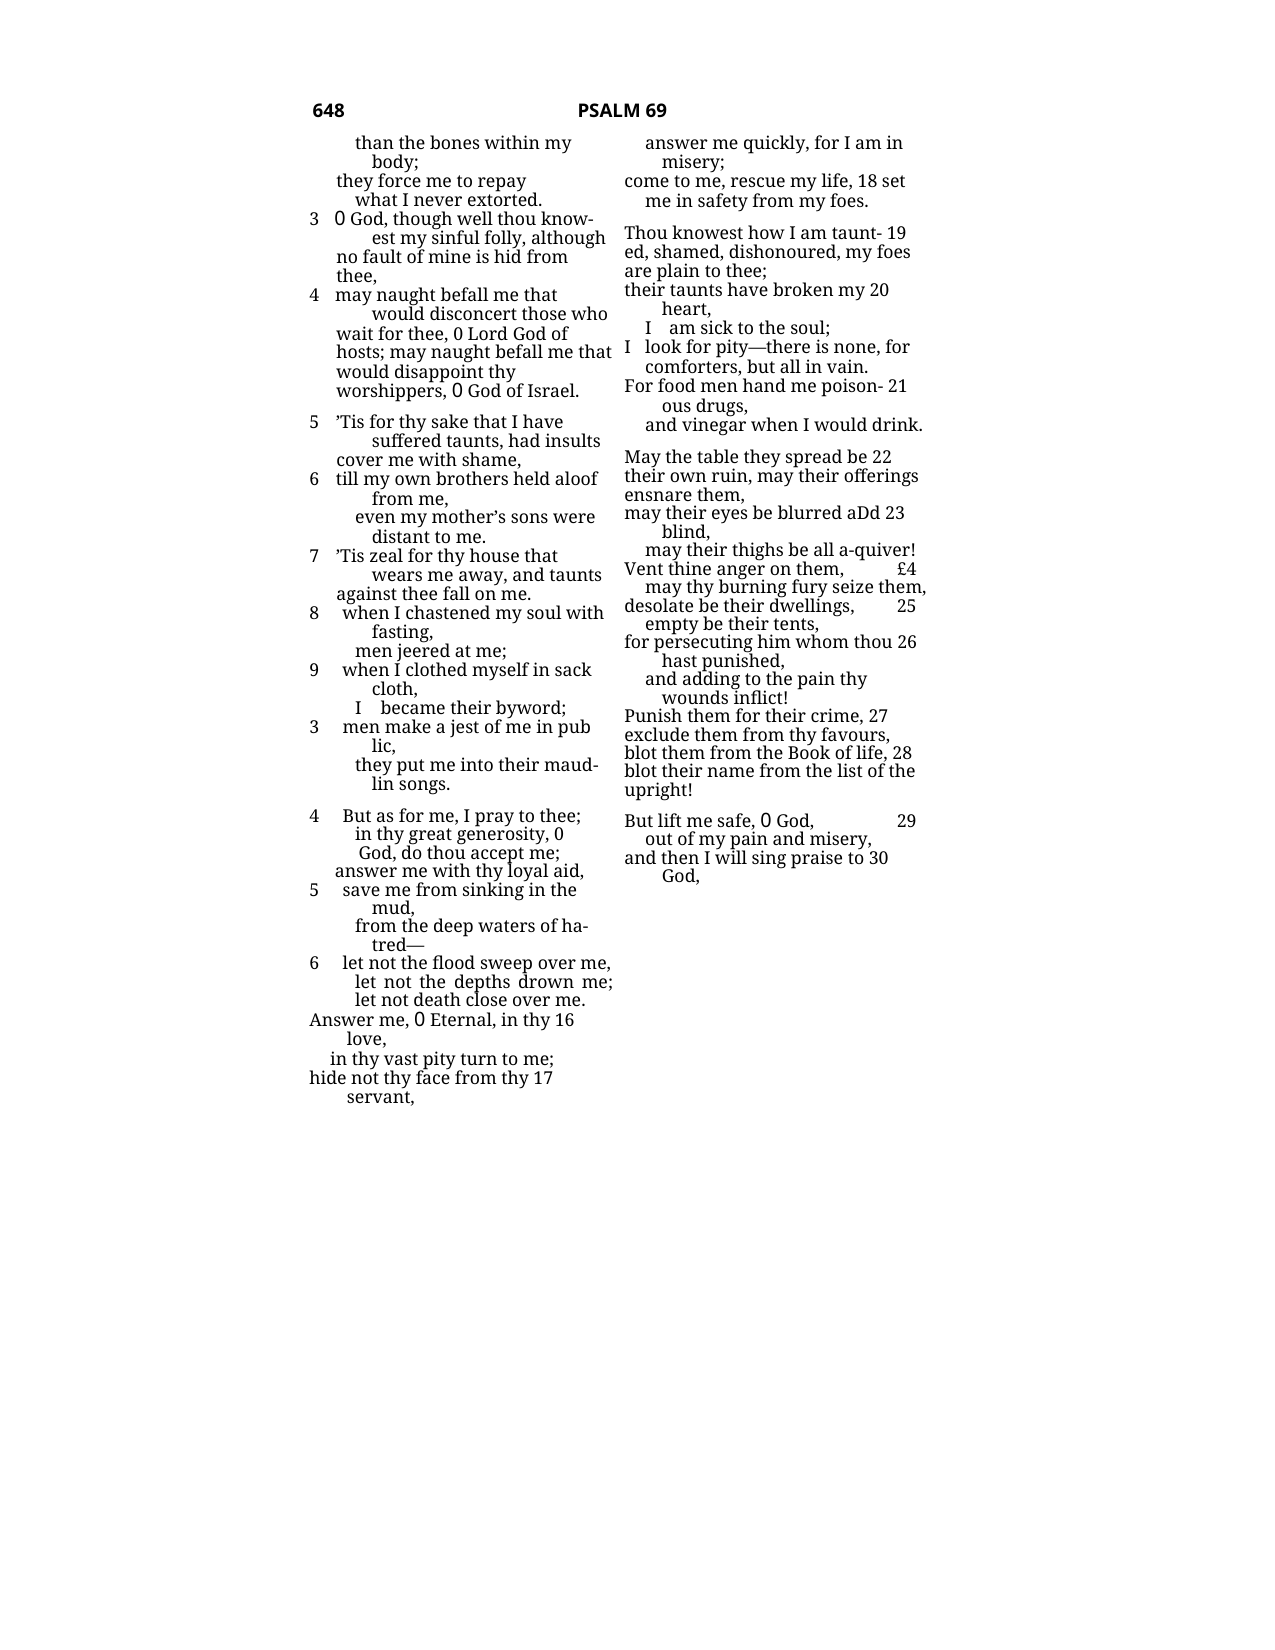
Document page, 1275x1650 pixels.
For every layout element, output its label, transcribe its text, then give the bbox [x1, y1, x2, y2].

text suffered taunts, had insults cover me with shame, [336, 432, 613, 471]
text in thy great generosity, 0 God, do thou accept me; answer me with thy loyal aid, [309, 826, 609, 881]
text would disconcert those who wait for thee, 0 Lord God of hosts; may naught befall me that would disappoint thy worshippers, 0 God of Israel. [336, 306, 613, 401]
list But as for me, I pray to thee; [309, 808, 613, 826]
text Answer me, 0 Eternal, in thy 16 love, [309, 1010, 613, 1049]
text may their eyes be blurred aDd 23 blind, [624, 505, 929, 542]
list save me from sinking in the [309, 881, 613, 900]
text But lift me safe, 0 God, 29 [624, 813, 929, 831]
list when I clothed myself in sack­ [309, 661, 613, 680]
text and vinegar when I would drink. [645, 416, 929, 435]
text in thy vast pity turn to me; [330, 1049, 613, 1069]
text than the bones within my body; [355, 134, 613, 172]
text and then I will sing praise to 30 God, [624, 849, 929, 886]
list when I chastened my soul with [309, 604, 613, 623]
text from me, [336, 490, 613, 509]
text fasting, [336, 623, 613, 642]
text answer me quickly, for I am in misery; [645, 134, 929, 172]
text desolate be their dwellings, 25 [624, 597, 929, 616]
text may their thighs be all a-quiver! [645, 542, 929, 560]
list am sick to the soul; [645, 319, 929, 338]
text mud, [336, 900, 613, 918]
text empty be their tents, [645, 616, 929, 634]
list ’Tis for thy sake that I have [309, 413, 613, 432]
text cloth, [336, 680, 613, 699]
text hide not thy face from thy 17 servant, [309, 1069, 613, 1108]
text out of my pain and misery, [645, 831, 929, 849]
list men make a jest of me in pub­ [309, 718, 613, 737]
text they force me to repay what I never extorted. [336, 172, 543, 210]
list ’Tis zeal for thy house that [309, 547, 613, 566]
list let not the flood sweep over me, [309, 955, 613, 973]
list became their byword; [355, 699, 613, 718]
text and adding to the pain thy wounds inflict! [645, 671, 929, 708]
text let not the depths drown me; let not death close over me. [355, 973, 613, 1010]
text Thou knowest how I am taunt- 19 ed, shamed, dishonoured, my foes are plain to thee; [624, 224, 929, 281]
text for persecuting him whom thou 26 hast punished, [624, 634, 929, 671]
text may thy burning fury seize them, [645, 579, 929, 597]
text their taunts have broken my 20 heart, [624, 281, 929, 319]
text from the deep waters of ha­tred— [355, 918, 613, 955]
text May the table they spread be 22 their own ruin, may their offerings ensnare them, [624, 448, 929, 505]
text even my mother’s sons were distant to me. [355, 509, 613, 547]
list look for pity—there is none, for comforters, but all in vain. [624, 338, 929, 377]
text For food men hand me poison- 21 ous drugs, [624, 377, 929, 416]
list 0 God, though well thou know- [309, 210, 613, 229]
text lic, [336, 737, 613, 757]
text men jeered at me; [355, 642, 613, 661]
list may naught befall me that [309, 287, 613, 306]
text they put me into their maud­lin songs. [355, 757, 613, 795]
text Punish them for their crime, 27 exclude them from thy fa­vours, [624, 708, 929, 745]
text est my sinful folly, although no fault of mine is hid from thee, [336, 229, 613, 287]
text blot them from the Book of life, 28 blot their name from the list of the upright! [624, 745, 929, 800]
text wears me away, and taunts against thee fall on me. [336, 566, 613, 604]
list till my own brothers held aloof [309, 471, 613, 490]
text Vent thine anger on them, £4 [624, 560, 929, 579]
text come to me, rescue my life, 18 set me in safety from my foes. [624, 172, 929, 211]
